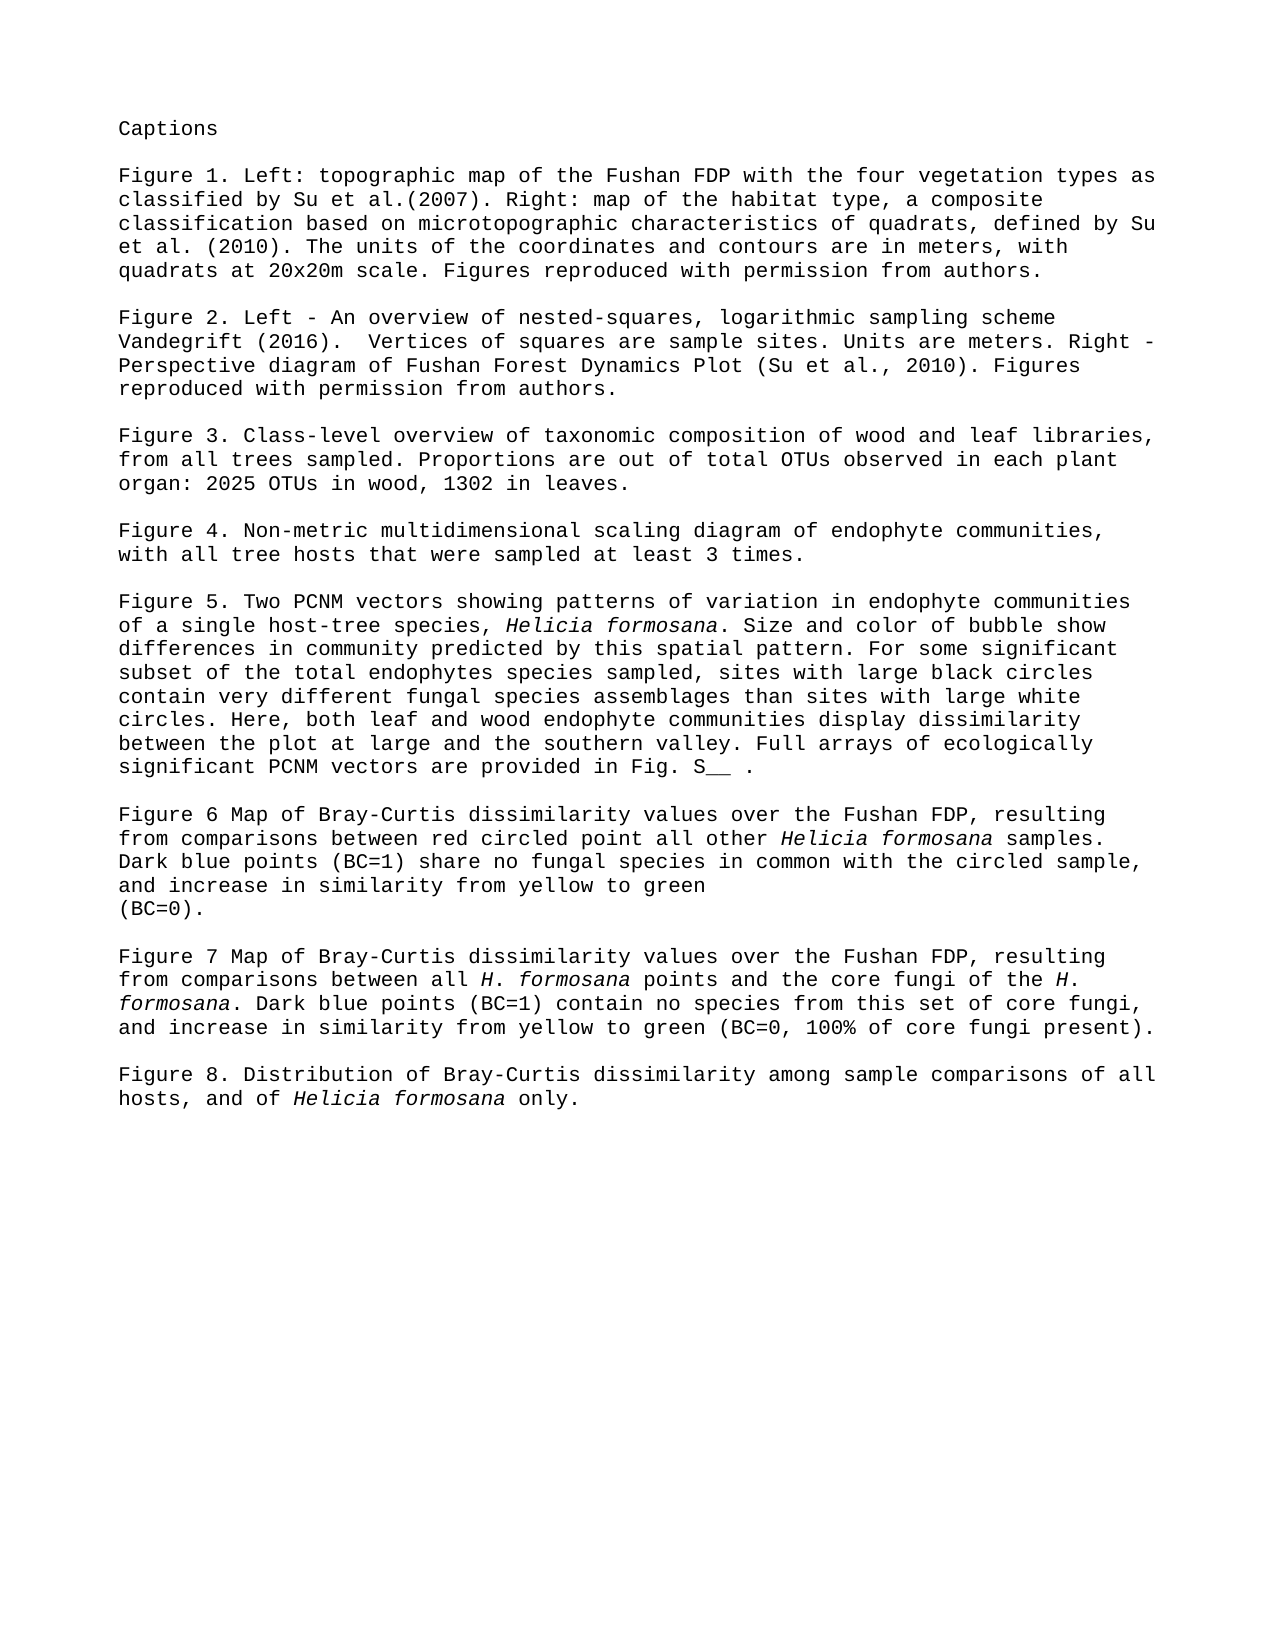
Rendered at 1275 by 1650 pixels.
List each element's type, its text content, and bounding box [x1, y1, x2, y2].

text Figure 5. Two PCNM vectors showing patterns of variation in endophyte communities of a single host-tree species, Helicia formosana. Size and color of bubble show differences in community predicted by this spatial pattern. For some significant subset of the total endophytes species sampled, sites with large black circles contain very different fungal species assemblages than sites with large white circles. Here, both leaf and wood endophyte communities display dissimilarity between the plot at large and the southern valley. Full arrays of ecologically significant PCNM vectors are provided in Fig. S__ . [118, 591, 1157, 780]
text Figure 8. Distribution of Bray-Curtis dissimilarity among sample comparisons of all hosts, and of Helicia formosana only. [118, 1064, 1157, 1111]
text Figure 3. Class-level overview of taxonomic composition of wood and leaf libraries, from all trees sampled. Proportions are out of total OTUs observed in each plant organ: 2025 OTUs in wood, 1302 in leaves. [118, 426, 1157, 496]
text Figure 4. Non-metric multidimensional scaling diagram of endophyte communities, with all tree hosts that were sampled at least 3 times. [118, 520, 1157, 567]
text Figure 7 Map of Bray-Curtis dissimilarity values over the Fushan FDP, resulting from comparisons between all H. formosana points and the core fungi of the H. formosana. Dark blue points (BC=1) contain no species from this set of core fungi, and increase in similarity from yellow to green (BC=0, 100% of core fungi present). [118, 946, 1157, 1040]
text Captions [118, 118, 1157, 142]
text Figure 6 Map of Bray-Curtis dissimilarity values over the Fushan FDP, resulting from comparisons between red circled point all other Helicia formosana samples. Dark blue points (BC=1) share no fungal species in common with the circled sample, and increase in similarity from yellow to green [118, 804, 1157, 898]
text (BC=0). [118, 898, 1157, 922]
text Figure 2. Left - An overview of nested-squares, logarithmic sampling scheme Vandegrift (2016). Vertices of squares are sample sites. Units are meters. Right - Perspective diagram of Fushan Forest Dynamics Plot (Su et al., 2010). Figures reproduced with permission from authors. [118, 307, 1157, 402]
text Figure 1. Left: topographic map of the Fushan FDP with the four vegetation types as classified by Su et al.(2007). Right: map of the habitat type, a composite classification based on microtopographic characteristics of quadrats, defined by Su et al. (2010). The units of the coordinates and contours are in meters, with quadrats at 20x20m scale. Figures reproduced with permission from authors. [118, 165, 1157, 284]
